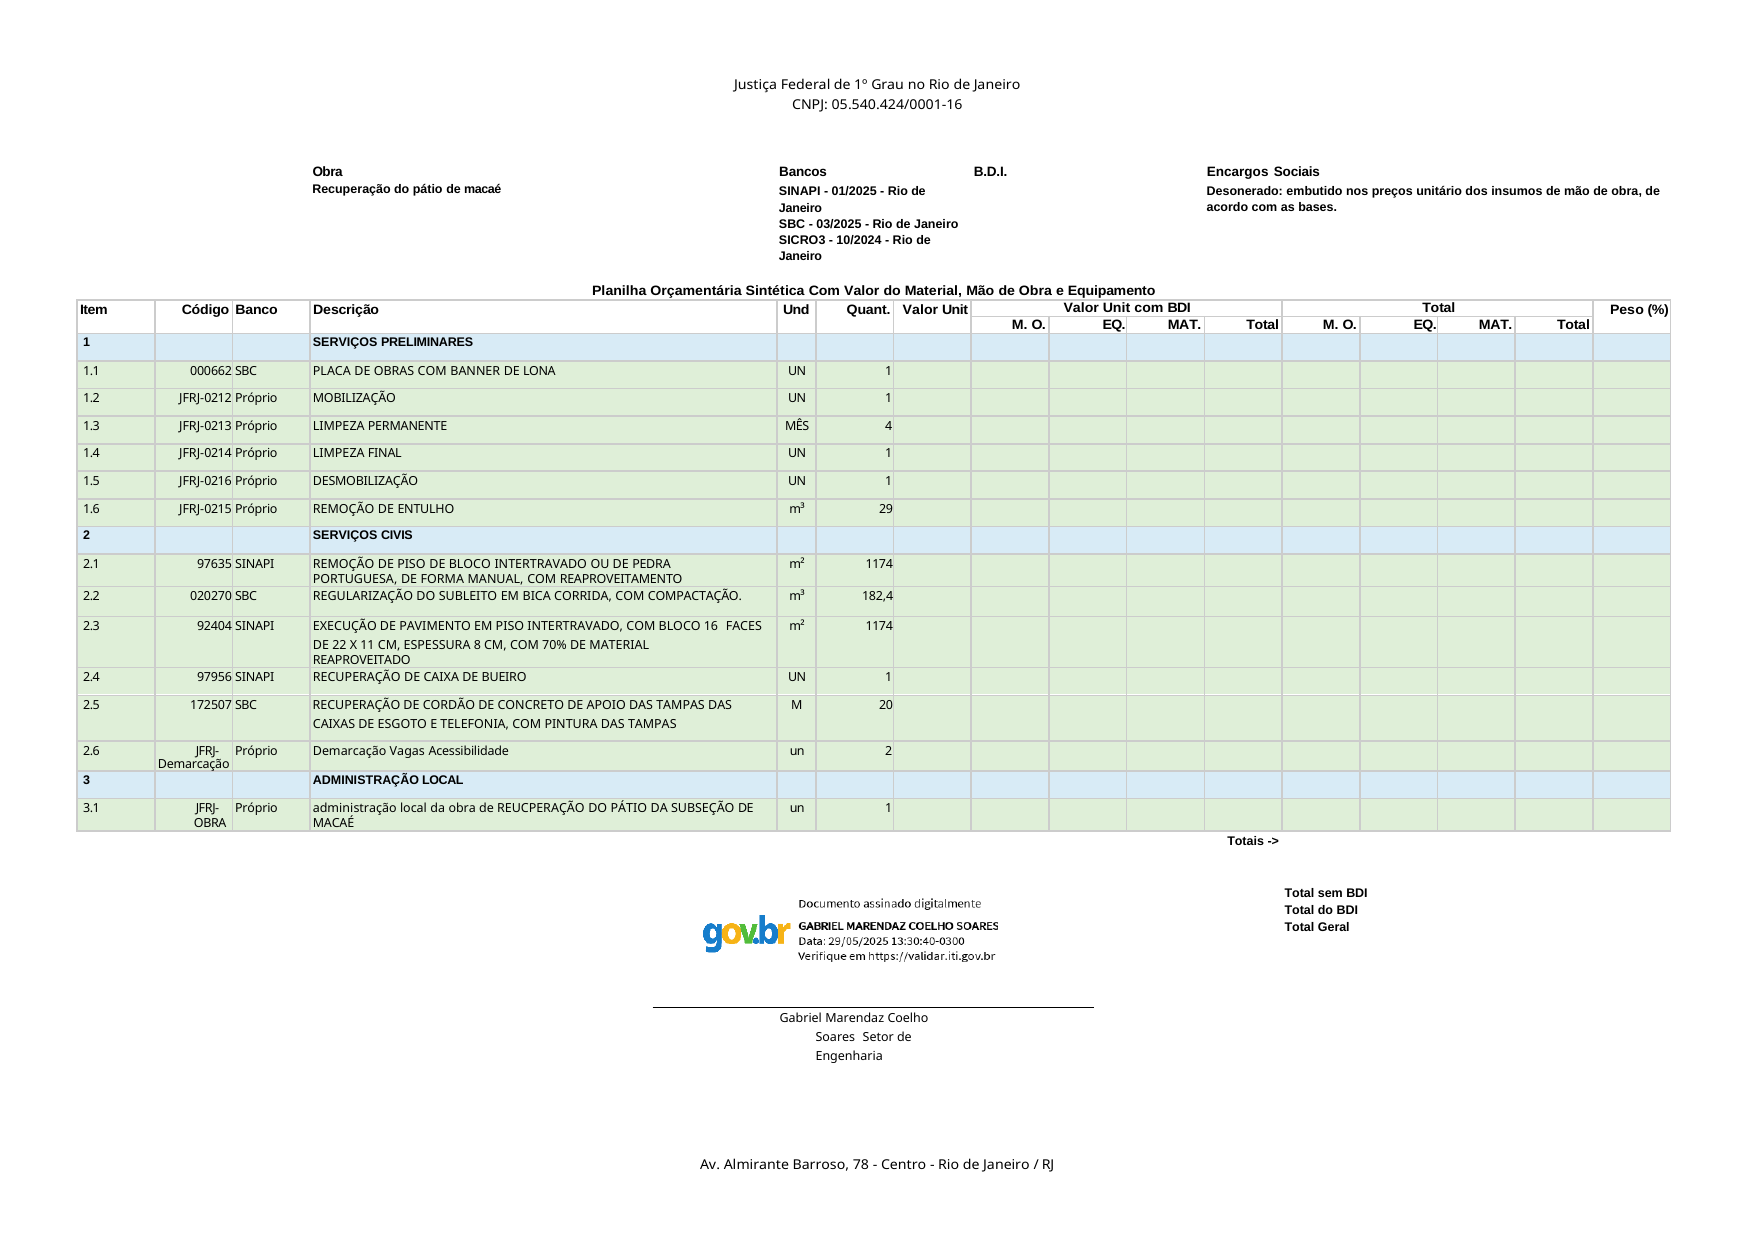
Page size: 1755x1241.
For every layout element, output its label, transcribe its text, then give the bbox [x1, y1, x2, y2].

table_cell MAT. [1127, 317, 1204, 332]
table_cell [1050, 334, 1126, 360]
table_cell [1127, 362, 1204, 388]
table_cell LIMPEZA PERMANENTE [311, 417, 776, 443]
table_cell 4 [817, 417, 893, 443]
table_cell RECUPERAÇÃO DE CORDÃO DE CONCRETO DE APOIO DAS TAMPAS DAS CAIXAS DE ESGOTO E TELEFONIA, COM PINTURA DAS TAMPAS [311, 696, 776, 740]
table_cell Próprio [233, 742, 309, 770]
table_cell [1438, 362, 1514, 388]
table_cell [1361, 500, 1437, 526]
table_cell M. O. [1283, 317, 1359, 332]
text Janeiro [779, 249, 961, 263]
table_cell [1205, 472, 1281, 498]
table_cell UN [778, 472, 815, 498]
table_cell [1438, 527, 1514, 553]
table_cell SBC [233, 696, 309, 740]
table_cell m² [778, 555, 815, 586]
text Obra Bancos B.D.I. Encargos Sociais [312, 164, 1680, 179]
table_cell [972, 668, 1048, 694]
table_cell 1.4 [78, 445, 154, 470]
table_cell [1516, 527, 1592, 553]
table_cell [1127, 417, 1204, 443]
table_cell [1050, 742, 1126, 770]
table_cell [1516, 668, 1592, 694]
table_cell [1205, 334, 1281, 360]
table_cell 1174 [817, 617, 893, 667]
table_cell [1438, 417, 1514, 443]
table_cell [1594, 500, 1670, 526]
table_cell [1361, 696, 1437, 740]
table_cell 2.2 [78, 587, 154, 616]
table_cell [1438, 472, 1514, 498]
table_cell [1594, 362, 1670, 388]
table_cell Próprio [233, 472, 309, 498]
table_cell 2.5 [78, 696, 154, 740]
table_cell MÊS [778, 417, 815, 443]
table_header Código [156, 301, 232, 332]
table_cell 3.1 [78, 799, 154, 830]
table_cell [1361, 617, 1437, 667]
table_cell [1127, 799, 1204, 830]
table_cell [1594, 617, 1670, 667]
table_cell [1438, 772, 1514, 798]
table_cell [1361, 417, 1437, 443]
table_cell [1205, 696, 1281, 740]
table_cell EXECUÇÃO DE PAVIMENTO EM PISO INTERTRAVADO, COM BLOCO 16 FACES DE 22 X 11 CM, ESPESSURA 8 CM, COM 70% DE MATERIAL REAPROVEITADO [311, 617, 776, 667]
table_cell JFRJ-0215 [156, 500, 232, 526]
table_cell [1438, 696, 1514, 740]
table_cell 97635 [156, 555, 232, 586]
table_cell [1594, 555, 1670, 586]
table_cell UN [778, 668, 815, 694]
table_cell JFRJ- OBRA [156, 799, 232, 830]
table_cell EQ. [1361, 317, 1437, 332]
table_cell Total [1516, 317, 1592, 332]
table_cell REMOÇÃO DE PISO DE BLOCO INTERTRAVADO OU DE PEDRA PORTUGUESA, DE FORMA MANUAL, COM REAPROVEITAMENTO [311, 555, 776, 586]
table_cell m² [778, 617, 815, 667]
table_cell [1516, 799, 1592, 830]
table_cell [894, 587, 970, 616]
text Justiça Federal de 1º Grau no Rio de Janeiro CNPJ: 05.540.424/0001-16 [720, 75, 1034, 114]
table_cell [1361, 334, 1437, 360]
table_cell [1594, 334, 1670, 360]
table_cell [1516, 772, 1592, 798]
table_cell [894, 527, 970, 553]
table_cell [233, 527, 309, 553]
table_cell [972, 527, 1048, 553]
table_cell MOBILIZAÇÃO [311, 389, 776, 415]
table_cell [1205, 389, 1281, 415]
table_cell [972, 555, 1048, 586]
table_cell [894, 362, 970, 388]
table_cell [1127, 527, 1204, 553]
table_cell [1438, 389, 1514, 415]
text Desonerado: embutido nos preços unitário dos insumos de mão de obra, de acordo com as bases. [1206, 184, 1664, 214]
table_cell [972, 445, 1048, 470]
table_cell [894, 696, 970, 740]
table_cell LIMPEZA FINAL [311, 445, 776, 470]
table_cell 97956 [156, 668, 232, 694]
table_cell [1127, 668, 1204, 694]
text Planilha Orçamentária Sintética Com Valor do Material, Mão de Obra e Equipamento [74, 282, 1673, 298]
table_cell [1438, 799, 1514, 830]
table_cell UN [778, 362, 815, 388]
table_cell 1.2 [78, 389, 154, 415]
table_cell 29 [817, 500, 893, 526]
text Av. Almirante Barroso, 78 - Centro - Rio de Janeiro / RJ [81, 1155, 1673, 1173]
table_cell 1 [817, 472, 893, 498]
table_cell [1361, 445, 1437, 470]
table_cell un [778, 799, 815, 830]
table_cell [894, 500, 970, 526]
table_cell [1127, 696, 1204, 740]
table_cell [1283, 472, 1359, 498]
table_cell [1050, 555, 1126, 586]
table_cell PLACA DE OBRAS COM BANNER DE LONA [311, 362, 776, 388]
text Gabriel Marendaz Coelho Soares Setor de Engenharia [779, 1009, 967, 1064]
table_cell SINAPI [233, 617, 309, 667]
table_cell JFRJ-0214 [156, 445, 232, 470]
table_cell 3 [78, 772, 154, 798]
table_cell [972, 617, 1048, 667]
table_cell [1594, 472, 1670, 498]
table_cell Próprio [233, 445, 309, 470]
table_cell [1516, 445, 1592, 470]
table_cell [894, 445, 970, 470]
table_cell [1283, 527, 1359, 553]
table_cell JFRJ-0212 [156, 389, 232, 415]
table_cell [1283, 417, 1359, 443]
table_cell [1205, 587, 1281, 616]
table_cell [778, 527, 815, 553]
table_cell Próprio [233, 417, 309, 443]
text Total sem BDI Total do BDI Total Geral [1284, 885, 1369, 934]
table_cell 2.1 [78, 555, 154, 586]
table_cell [1127, 500, 1204, 526]
table_cell [1594, 668, 1670, 694]
table_cell [1205, 527, 1281, 553]
table_cell [1516, 696, 1592, 740]
table_cell [972, 362, 1048, 388]
table_cell [233, 772, 309, 798]
table_cell [972, 696, 1048, 740]
table_cell [1516, 587, 1592, 616]
table_cell Demarcação Vagas Acessibilidade [311, 742, 776, 770]
table_cell JFRJ-0216 [156, 472, 232, 498]
table_cell [1127, 617, 1204, 667]
table_cell [1283, 799, 1359, 830]
table_cell [894, 772, 970, 798]
table_cell 1 [817, 362, 893, 388]
table_cell M. O. [972, 317, 1048, 332]
table_cell [1594, 696, 1670, 740]
table_cell 20 [817, 696, 893, 740]
table_cell [1050, 587, 1126, 616]
table_cell [817, 527, 893, 553]
table_cell 1 [817, 389, 893, 415]
table_cell [894, 617, 970, 667]
table_cell [1283, 555, 1359, 586]
table_cell [972, 472, 1048, 498]
table_cell 2 [78, 527, 154, 553]
table_cell [1283, 772, 1359, 798]
table_cell [894, 389, 970, 415]
table_cell [1361, 587, 1437, 616]
table_cell M [778, 696, 815, 740]
table_cell 182,4 [817, 587, 893, 616]
table_cell [1361, 527, 1437, 553]
table_header Valor Unit [894, 301, 970, 332]
table_cell 2 [817, 742, 893, 770]
table_cell [1516, 417, 1592, 443]
table_cell [1516, 362, 1592, 388]
table_cell ADMINISTRAÇÃO LOCAL [311, 772, 776, 798]
table_cell [1205, 742, 1281, 770]
table_cell [1127, 742, 1204, 770]
table_cell Próprio [233, 500, 309, 526]
table_cell [1283, 587, 1359, 616]
table_cell [1283, 389, 1359, 415]
table_cell [1594, 772, 1670, 798]
table_cell [1438, 445, 1514, 470]
table_cell [1127, 555, 1204, 586]
table_cell 1 [78, 334, 154, 360]
table_cell [1438, 587, 1514, 616]
table_cell [1361, 772, 1437, 798]
table_cell EQ. [1050, 317, 1126, 332]
table_cell [1050, 445, 1126, 470]
table_cell [1361, 555, 1437, 586]
table_cell 020270 [156, 587, 232, 616]
table_cell [1205, 617, 1281, 667]
table_cell [1283, 334, 1359, 360]
table_cell [1050, 472, 1126, 498]
text SBC - 03/2025 - Rio de Janeiro SICRO3 - 10/2024 - Rio de [779, 217, 961, 247]
table_cell [817, 334, 893, 360]
table_cell [1205, 555, 1281, 586]
table_cell 172507 [156, 696, 232, 740]
table_cell [1050, 500, 1126, 526]
table_cell [1438, 617, 1514, 667]
table_cell [1438, 555, 1514, 586]
table_cell [1516, 500, 1592, 526]
table_cell [894, 417, 970, 443]
table_header Und [778, 301, 815, 332]
table_cell [972, 799, 1048, 830]
table_cell [1050, 389, 1126, 415]
table_cell [972, 772, 1048, 798]
table_cell [1438, 500, 1514, 526]
table_cell [1050, 799, 1126, 830]
table_cell [1127, 472, 1204, 498]
table_header Item [78, 301, 154, 332]
table_cell REMOÇÃO DE ENTULHO [311, 500, 776, 526]
table_cell [1594, 587, 1670, 616]
table_cell [1516, 389, 1592, 415]
table_cell [972, 417, 1048, 443]
table_cell [1361, 362, 1437, 388]
table_cell [1283, 668, 1359, 694]
table_cell [156, 334, 232, 360]
table_cell [1283, 445, 1359, 470]
table_cell [972, 389, 1048, 415]
table_cell [1361, 799, 1437, 830]
table_cell [817, 772, 893, 798]
table_cell [1205, 799, 1281, 830]
table_cell [1050, 772, 1126, 798]
table_cell [1438, 668, 1514, 694]
table_cell 1.3 [78, 417, 154, 443]
table_cell [1516, 472, 1592, 498]
table_cell [1594, 389, 1670, 415]
table_cell [1127, 389, 1204, 415]
table_cell SINAPI [233, 668, 309, 694]
table_cell 92404 [156, 617, 232, 667]
table_cell SERVIÇOS PRELIMINARES [311, 334, 776, 360]
table_cell [233, 334, 309, 360]
table_cell [894, 334, 970, 360]
table_cell DESMOBILIZAÇÃO [311, 472, 776, 498]
table_cell [778, 772, 815, 798]
table_cell UN [778, 445, 815, 470]
table_cell [1283, 362, 1359, 388]
table_cell Próprio [233, 799, 309, 830]
table_cell [1361, 389, 1437, 415]
table_cell 000662 [156, 362, 232, 388]
table_cell [778, 334, 815, 360]
table_cell [1594, 799, 1670, 830]
table_cell [1050, 417, 1126, 443]
table_header Valor Unit com BDI [972, 301, 1281, 316]
table_cell m³ [778, 500, 815, 526]
table_cell [1050, 362, 1126, 388]
table_cell [972, 742, 1048, 770]
table_cell JFRJ- Demarcação [156, 742, 232, 770]
table_cell administração local da obra de REUCPERAÇÃO DO PÁTIO DA SUBSEÇÃO DE MACAÉ [311, 799, 776, 830]
table_cell [1594, 527, 1670, 553]
table_cell [1205, 668, 1281, 694]
table_cell [1516, 334, 1592, 360]
table_cell [1283, 617, 1359, 667]
table_cell [1205, 500, 1281, 526]
table_cell [1516, 555, 1592, 586]
text SINAPI - 01/2025 - Rio de [779, 184, 961, 198]
table_cell SERVIÇOS CIVIS [311, 527, 776, 553]
table_cell [1361, 472, 1437, 498]
table_cell [1127, 334, 1204, 360]
table_cell [894, 799, 970, 830]
text Janeiro [779, 200, 961, 215]
table_cell 2.4 [78, 668, 154, 694]
table_cell [1205, 362, 1281, 388]
table_cell 2.3 [78, 617, 154, 667]
table_cell [1283, 742, 1359, 770]
table_cell [1050, 668, 1126, 694]
table_cell [1205, 445, 1281, 470]
table_cell [1050, 696, 1126, 740]
table_cell [1361, 742, 1437, 770]
table_cell Total [1205, 317, 1281, 332]
table_cell RECUPERAÇÃO DE CAIXA DE BUEIRO [311, 668, 776, 694]
table_cell un [778, 742, 815, 770]
table_cell 2.6 [78, 742, 154, 770]
table_cell [1516, 742, 1592, 770]
table_header Total [1283, 301, 1592, 316]
table_cell 1 [817, 668, 893, 694]
table_cell 1.6 [78, 500, 154, 526]
table_header Peso (%) [1594, 301, 1670, 332]
table_cell SBC [233, 587, 309, 616]
table_cell [1594, 417, 1670, 443]
text Totais -> [74, 833, 1280, 848]
table_cell [1050, 617, 1126, 667]
table_cell Próprio [233, 389, 309, 415]
table_cell 1.5 [78, 472, 154, 498]
table_cell [1594, 742, 1670, 770]
table_cell m³ [778, 587, 815, 616]
table_cell [1594, 445, 1670, 470]
table_cell SINAPI [233, 555, 309, 586]
table_cell [1283, 500, 1359, 526]
table_cell SBC [233, 362, 309, 388]
table_cell [1438, 742, 1514, 770]
table_cell 1174 [817, 555, 893, 586]
table_cell MAT. [1438, 317, 1514, 332]
table_cell [972, 334, 1048, 360]
table_cell [1050, 527, 1126, 553]
table_cell [894, 742, 970, 770]
table_cell [1361, 668, 1437, 694]
table_cell [972, 587, 1048, 616]
table_cell [1127, 445, 1204, 470]
table_cell [156, 527, 232, 553]
table_cell [1127, 772, 1204, 798]
table_cell [156, 772, 232, 798]
table_cell [894, 555, 970, 586]
table_cell [1205, 417, 1281, 443]
table_cell UN [778, 389, 815, 415]
table_cell [972, 500, 1048, 526]
table_cell [1205, 772, 1281, 798]
table_cell JFRJ-0213 [156, 417, 232, 443]
table_cell 1 [817, 799, 893, 830]
table_cell [1516, 617, 1592, 667]
table_cell [1438, 334, 1514, 360]
table_cell [894, 472, 970, 498]
table_cell [1283, 696, 1359, 740]
table_header Quant. [817, 301, 893, 332]
text Recuperação do pátio de macaé [312, 182, 509, 196]
table_header Descrição [311, 301, 776, 332]
table_cell [1127, 587, 1204, 616]
table_cell REGULARIZAÇÃO DO SUBLEITO EM BICA CORRIDA, COM COMPACTAÇÃO. [311, 587, 776, 616]
table_header Banco [233, 301, 309, 332]
table_cell 1.1 [78, 362, 154, 388]
table_cell 1 [817, 445, 893, 470]
table_cell [894, 668, 970, 694]
